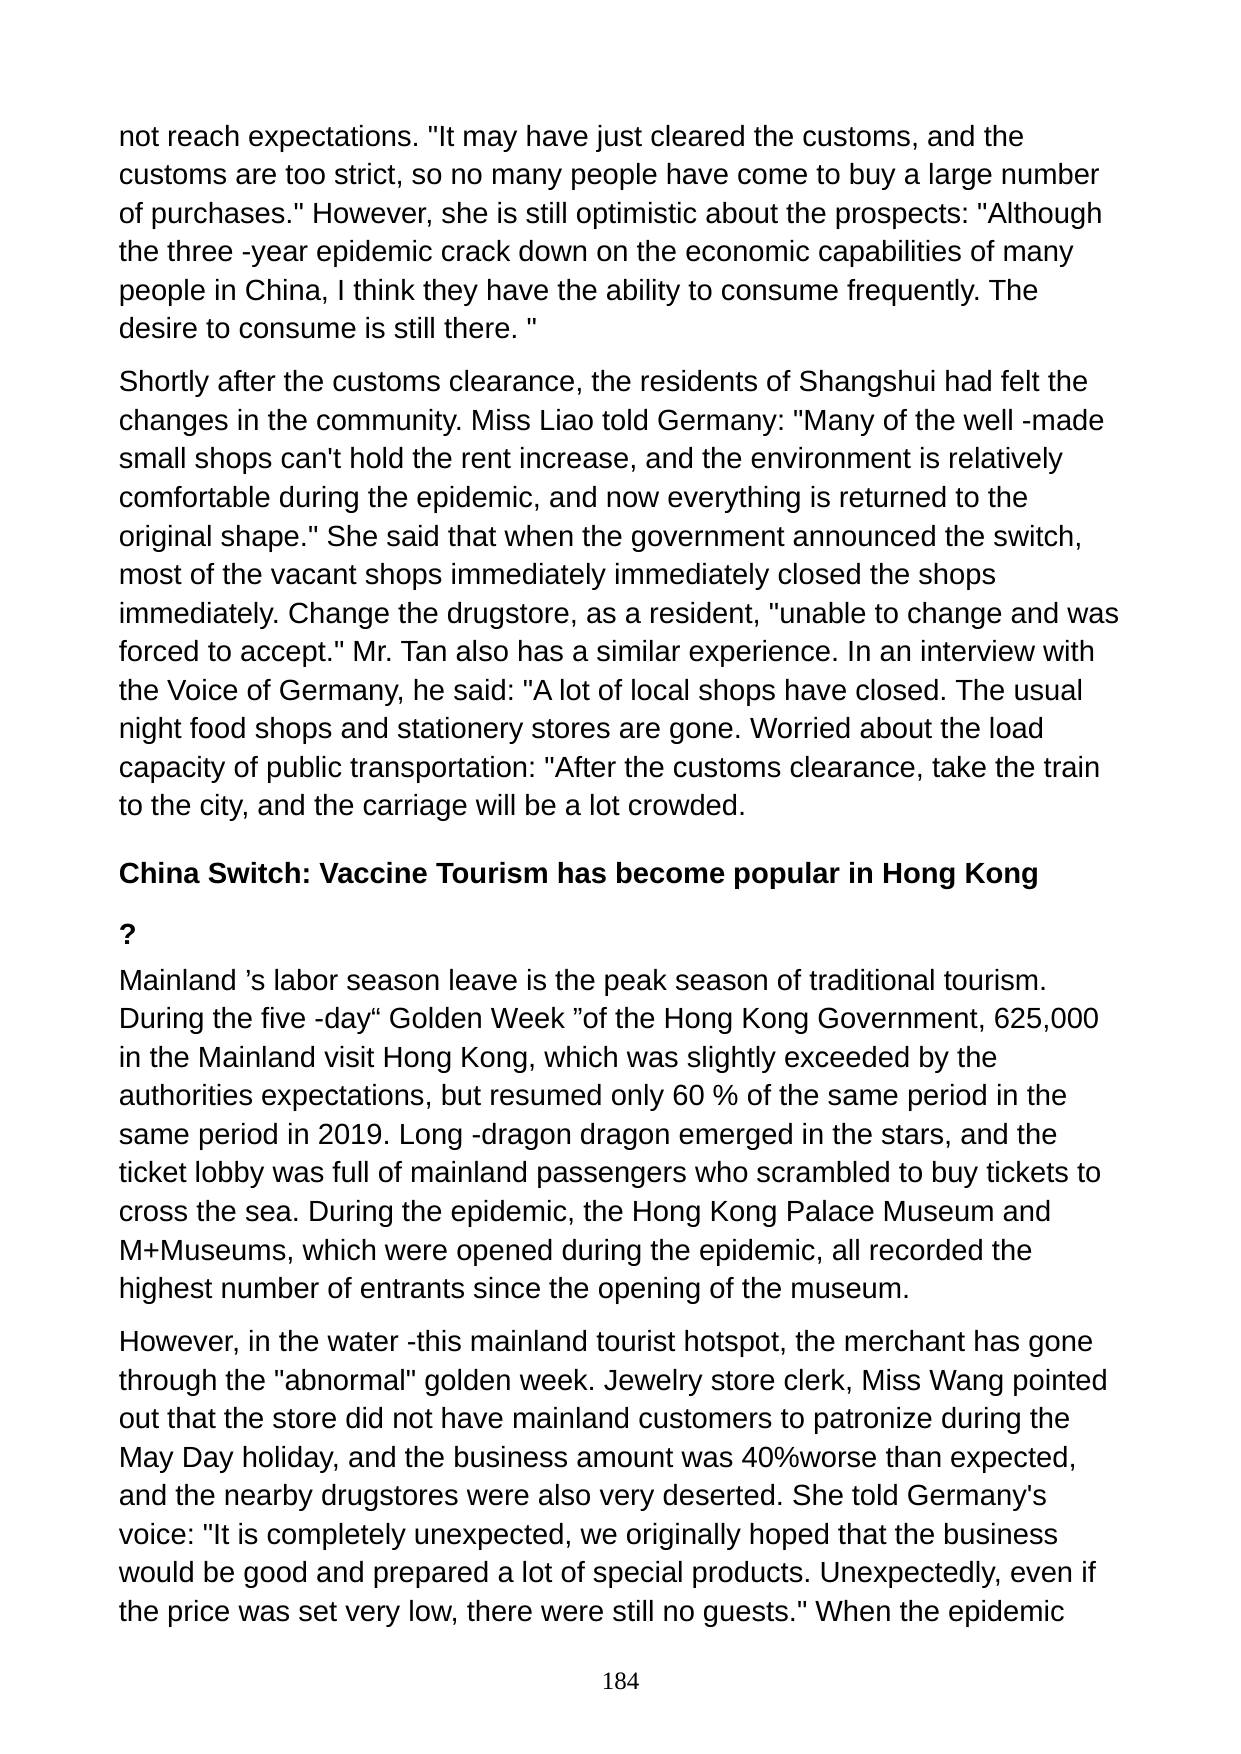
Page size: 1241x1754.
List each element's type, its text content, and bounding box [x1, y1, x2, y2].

subtitle ? [118, 917, 1122, 950]
text Shortly after the customs clearance, the residents of Shangshui had felt the changes in the community. Miss Liao told Germany: "Many of the well -made small shops can't hold the rent increase, and the environment is relatively comfortable during the epidemic, and now everything is returned to the original shape." She said that when the government announced the switch, most of the vacant shops immediately immediately closed the shops immediately. Change the drugstore, as a resident, "unable to change and was forced to accept." Mr. Tan also has a similar experience. In an interview with the Voice of Germany, he said: "A lot of local shops have closed. The usual night food shops and stationery stores are gone. Worried about the load capacity of public transportation: "After the customs clearance, take the train to the city, and the carriage will be a lot crowded. [118, 364, 1122, 822]
subtitle China Switch: Vaccine Tourism has become popular in Hong Kong [118, 856, 1122, 889]
text not reach expectations. "It may have just cleared the customs, and the customs are too strict, so no many people have come to buy a large number of purchases." However, she is still optimistic about the prospects: "Although the three -year epidemic crack down on the economic capabilities of many people in China, I think they have the ability to consume frequently. The desire to consume is still there. " [118, 118, 1122, 345]
text However, in the water -this mainland tourist hotspot, the merchant has gone through the "abnormal" golden week. Jewelry store clerk, Miss Wang pointed out that the store did not have mainland customers to patronize during the May Day holiday, and the business amount was 40%worse than expected, and the nearby drugstores were also very deserted. She told Germany's voice: "It is completely unexpected, we originally hoped that the business would be good and prepared a lot of special products. Unexpectedly, even if the price was set very low, there were still no guests." When the epidemic [118, 1324, 1122, 1627]
text Mainland ’s labor season leave is the peak season of traditional tourism. During the five -day“ Golden Week ”of the Hong Kong Government, 625,000 in the Mainland visit Hong Kong, which was slightly exceeded by the authorities expectations, but resumed only 60 % of the same period in the same period in 2019. Long -dragon dragon emerged in the stars, and the ticket lobby was full of mainland passengers who scrambled to buy tickets to cross the sea. During the epidemic, the Hong Kong Palace Museum and M+Museums, which were opened during the epidemic, all recorded the highest number of entrants since the opening of the museum. [118, 963, 1122, 1304]
